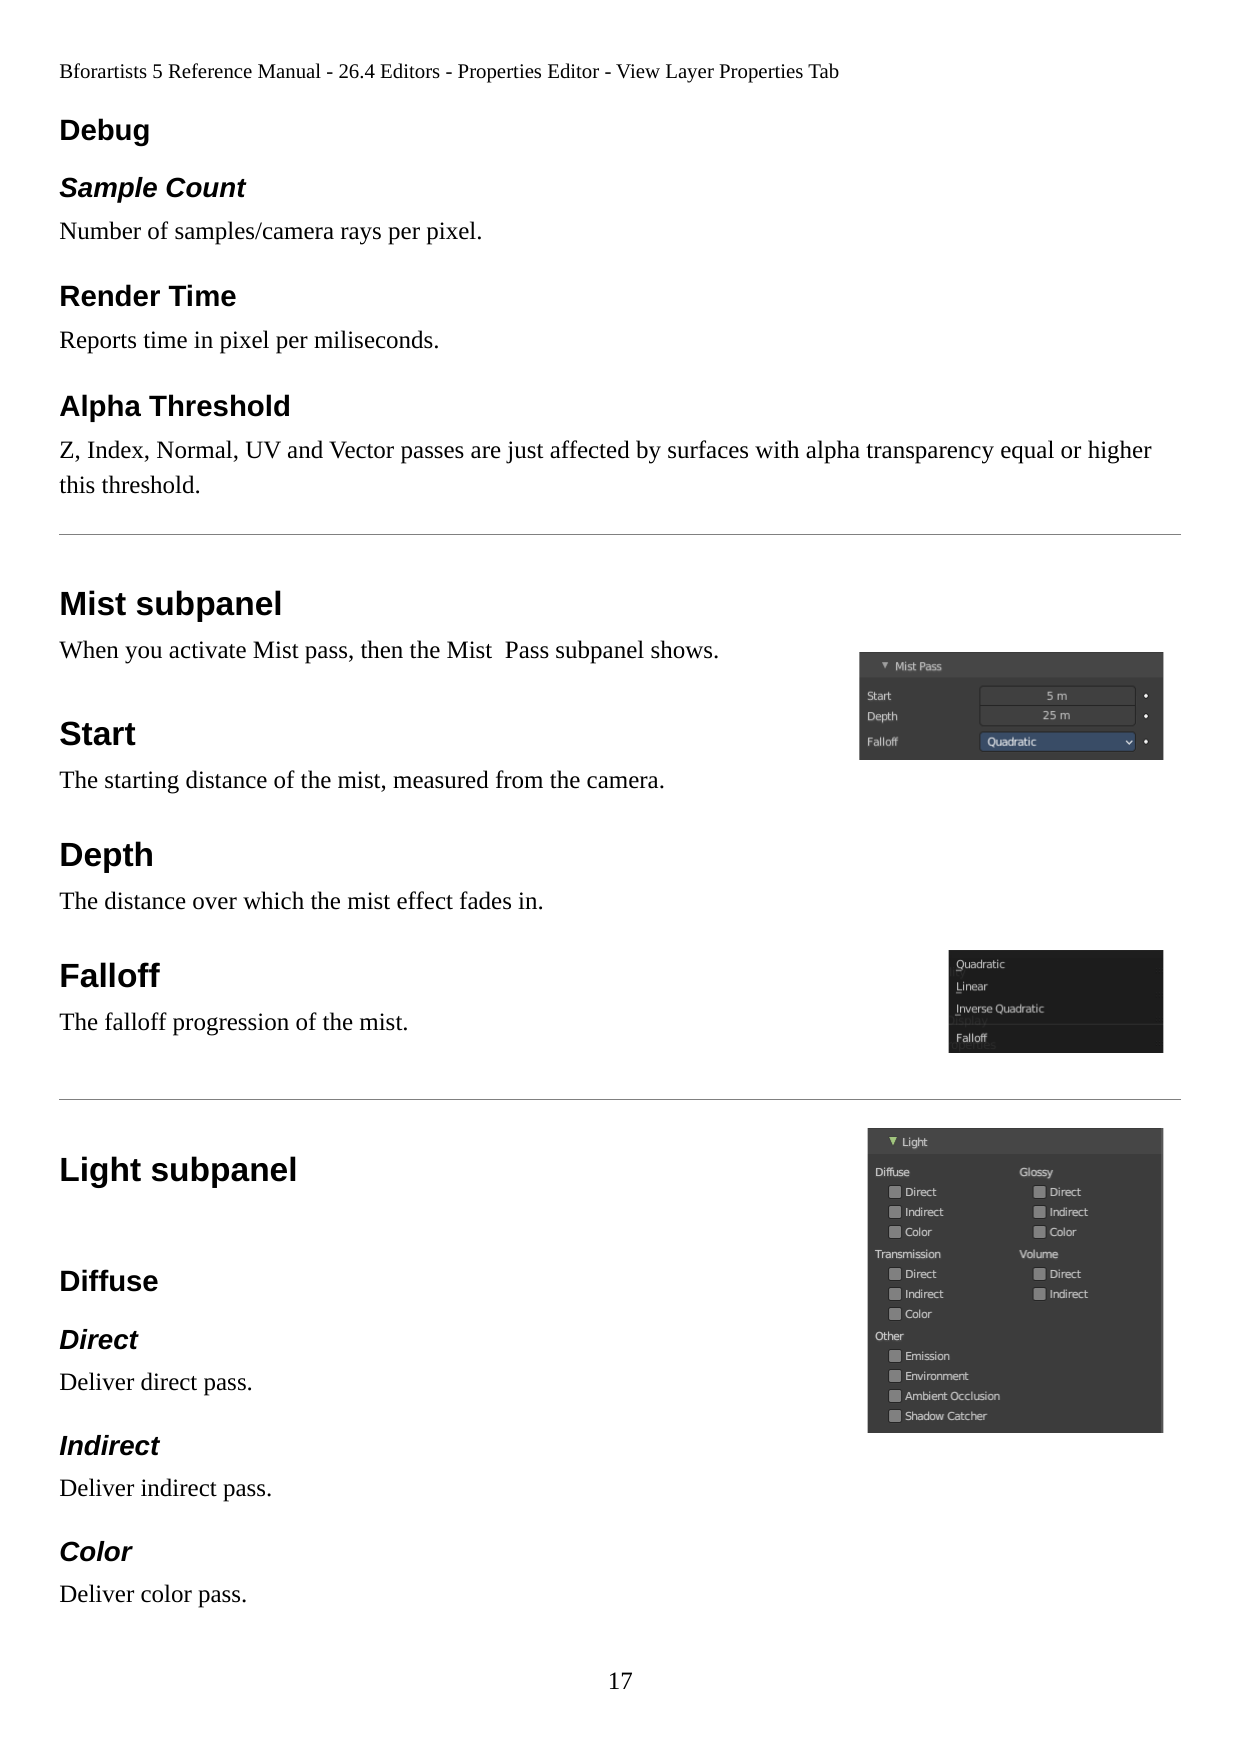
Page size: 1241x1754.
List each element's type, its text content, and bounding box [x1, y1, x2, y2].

subtitle [1164, 1323, 1181, 1355]
text The distance over which the mist effect fades in. [59, 886, 1181, 914]
subtitle Alpha Threshold [59, 389, 1181, 423]
text When you activate Mist pass, then the Mist Pass subpanel shows. [59, 635, 1181, 664]
subtitle [1164, 956, 1181, 994]
subtitle Depth [59, 834, 1181, 873]
text [1164, 1367, 1181, 1396]
text Reports time in pixel per miliseconds. [59, 326, 1181, 354]
subtitle [1164, 713, 1181, 752]
text The falloff progression of the mist. [59, 1007, 948, 1036]
text Deliver color pass. [59, 1579, 1181, 1608]
picture [859, 652, 1164, 760]
text Deliver direct pass. [59, 1367, 867, 1396]
subtitle Start [59, 713, 859, 752]
subtitle Indirect [59, 1429, 1181, 1461]
subtitle Light subpanel [59, 1149, 867, 1188]
subtitle [1164, 1264, 1181, 1298]
subtitle Falloff [59, 956, 948, 994]
subtitle Render Time [59, 279, 1181, 313]
picture [867, 1128, 1164, 1433]
subtitle Mist subpanel [59, 584, 1181, 623]
picture [948, 950, 1164, 1053]
subtitle [1164, 1149, 1181, 1188]
text Deliver indirect pass. [59, 1473, 1181, 1502]
subtitle Color [59, 1535, 1181, 1567]
subtitle Direct [59, 1323, 867, 1355]
text Z, Index, Normal, UV and Vector passes are just affected by surfaces with alpha transparency equal or higher this threshold. [59, 436, 1181, 499]
subtitle Debug [59, 113, 1181, 146]
text The starting distance of the mist, measured from the camera. [59, 765, 1181, 793]
subtitle Sample Count [59, 171, 1181, 203]
text Number of samples/camera rays per pixel. [59, 216, 1181, 244]
subtitle Diffuse [59, 1264, 867, 1298]
